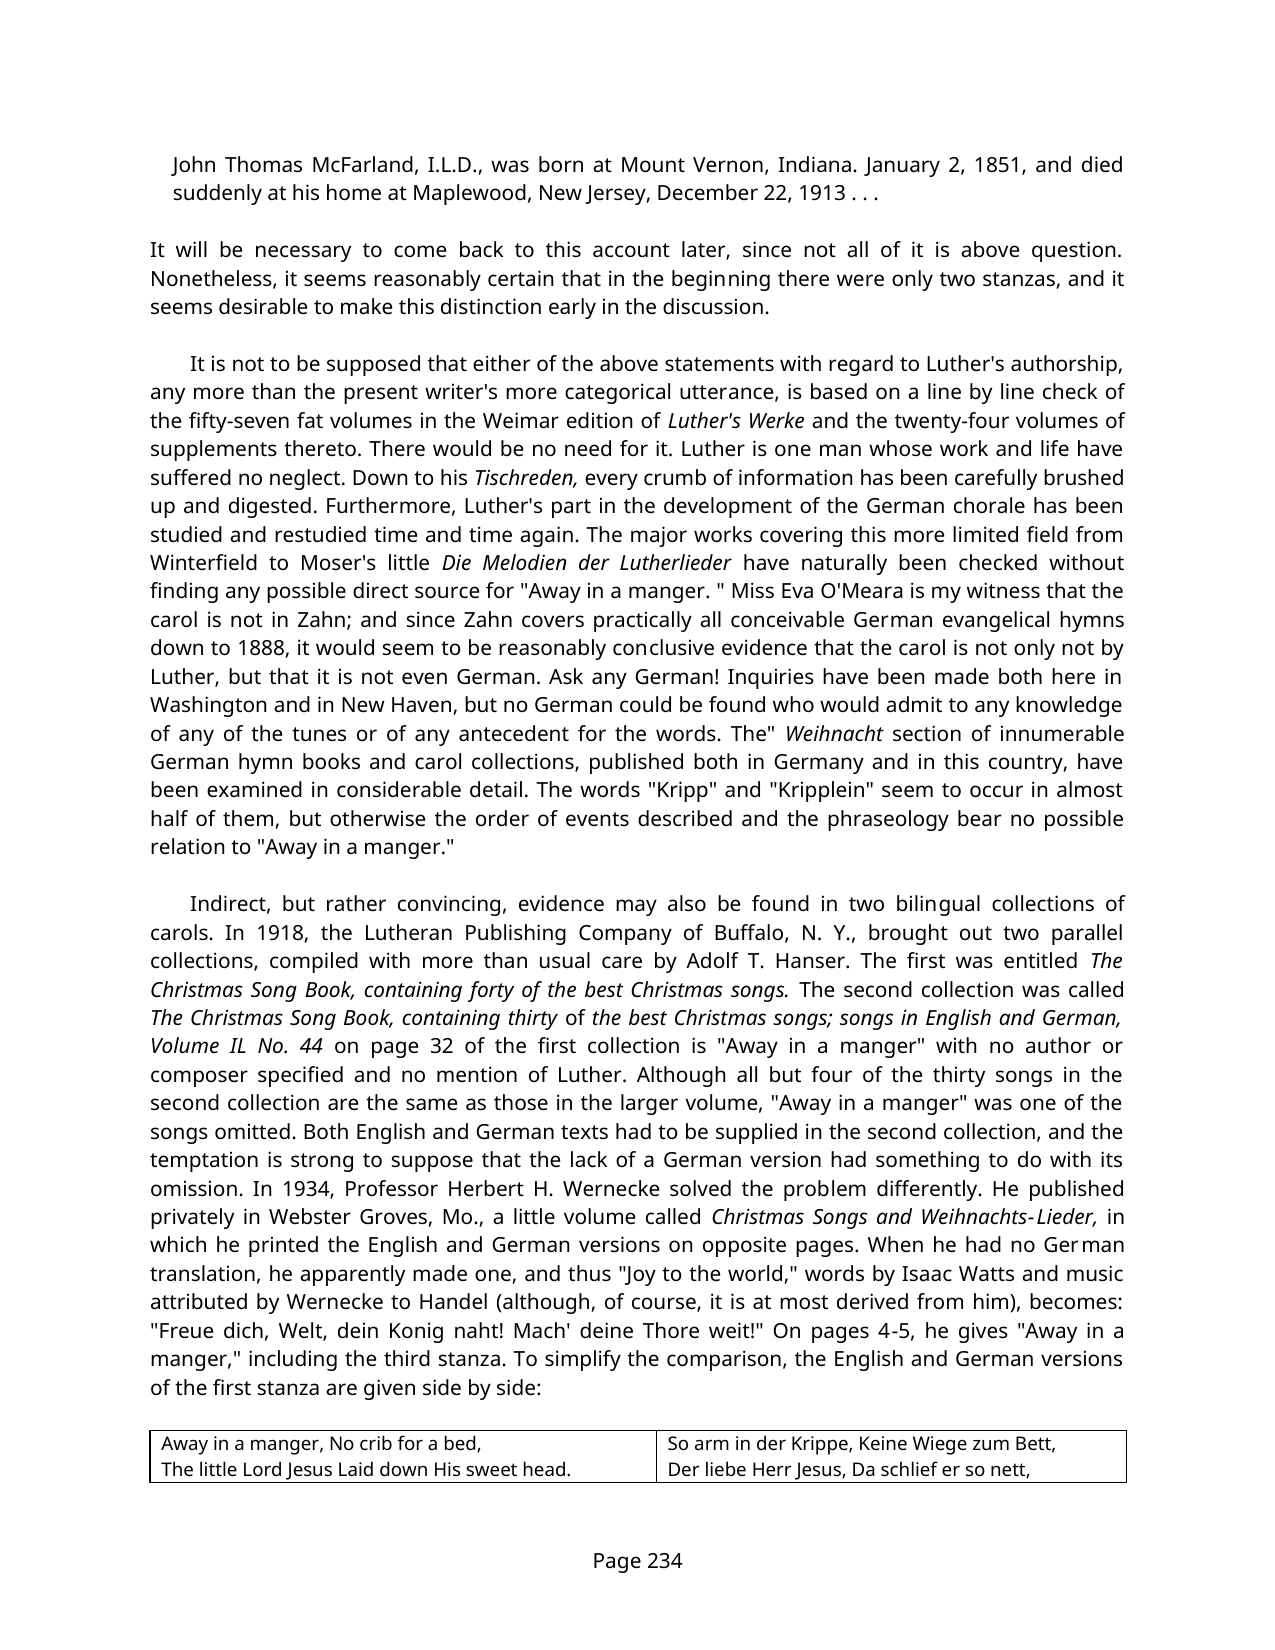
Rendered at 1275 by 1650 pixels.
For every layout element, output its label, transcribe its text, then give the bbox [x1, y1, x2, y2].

text It will be necessary to come back to this account later, since not all of it is above question. Nonetheless, it seems reasonably certain that in the begin­ning there were only two stanzas, and it seems desirable to make this dis­tinction early in the discussion. [150, 235, 1125, 321]
text Indirect, but rather convincing, evidence may also be found in two bilin­gual collections of carols. In 1918, the Lutheran Publishing Company of Buffalo, N. Y., brought out two parallel collections, compiled with more than usual care by Adolf T. Hanser. The first was entitled The Christmas Song Book, containing forty of the best Christmas songs. The second collec­tion was called The Christmas Song Book, containing thirty of the best Christ­mas songs; songs in English and German, Volume IL No. 44 on page 32 of the first collection is "Away in a manger" with no author or composer specified and no mention of Luther. Although all but four of the thirty songs in the second collection are the same as those in the larger volume, "Away in a manger" was one of the songs omitted. Both English and German texts had to be supplied in the second collection, and the temptation is strong to suppose that the lack of a German version had something to do with its omission. In 1934, Professor Herbert H. Wernecke solved the prob­lem differently. He published privately in Webster Groves, Mo., a little volume called Christmas Songs and Weihnachts‑Lieder, in which he printed the English and German versions on opposite pages. When he had no Ger­man translation, he apparently made one, and thus "Joy to the world," words by Isaac Watts and music attributed by Wernecke to Handel (although, of course, it is at most derived from him), becomes: "Freue dich, Welt, dein Konig naht! Mach' deine Thore weit!" On pages 4‑5, he gives "Away in a manger," including the third stanza. To simplify the comparison, the English and German versions of the first stanza are given side by side: [150, 889, 1125, 1401]
text John Thomas McFarland, I.L.D., was born at Mount Vernon, Indiana. January 2, 1851, and died suddenly at his home at Maplewood, New Jersey, December 22, 1913 . . . [173, 150, 1125, 207]
text It is not to be supposed that either of the above statements with regard to Luther's authorship, any more than the present writer's more categorical utter­ance, is based on a line by line check of the fifty‑seven fat volumes in the Weimar edition of Luther's Werke and the twenty‑four volumes of supple­ments thereto. There would be no need for it. Luther is one man whose work and life have suffered no neglect. Down to his Tischreden, every crumb of information has been carefully brushed up and digested. Further­more, Luther's part in the development of the German chorale has been studied and restudied time and time again. The major works covering this more limited field from Winterfield to Moser's little Die Melodien der Lutherlieder have naturally been checked without finding any possible direct source for "Away in a manger. " Miss Eva O'Meara is my witness that the carol is not in Zahn; and since Zahn covers practically all conceivable Ger­man evangelical hymns down to 1888, it would seem to be reasonably con­clusive evidence that the carol is not only not by Luther, but that it is not even German. Ask any German! Inquiries have been made both here in Washington and in New Haven, but no German could be found who would admit to any knowledge of any of the tunes or of any antecedent for the words. The" Weihnacht section of innumerable German hymn books and carol collections, published both in Germany and in this country, have been examined in considerable detail. The words "Kripp" and "Kripplein" seem to occur in almost half of them, but otherwise the order of events described and the phraseology bear no possible relation to "Away in a manger." [150, 349, 1125, 861]
table_header Away in a manger, No crib for a bed, The little Lord Jesus Laid down His sweet head. [151, 1431, 656, 1482]
table_header So arm in der Krippe, Keine Wiege zum Bett, Der liebe Herr Jesus, Da schlief er so nett, [657, 1431, 1126, 1482]
